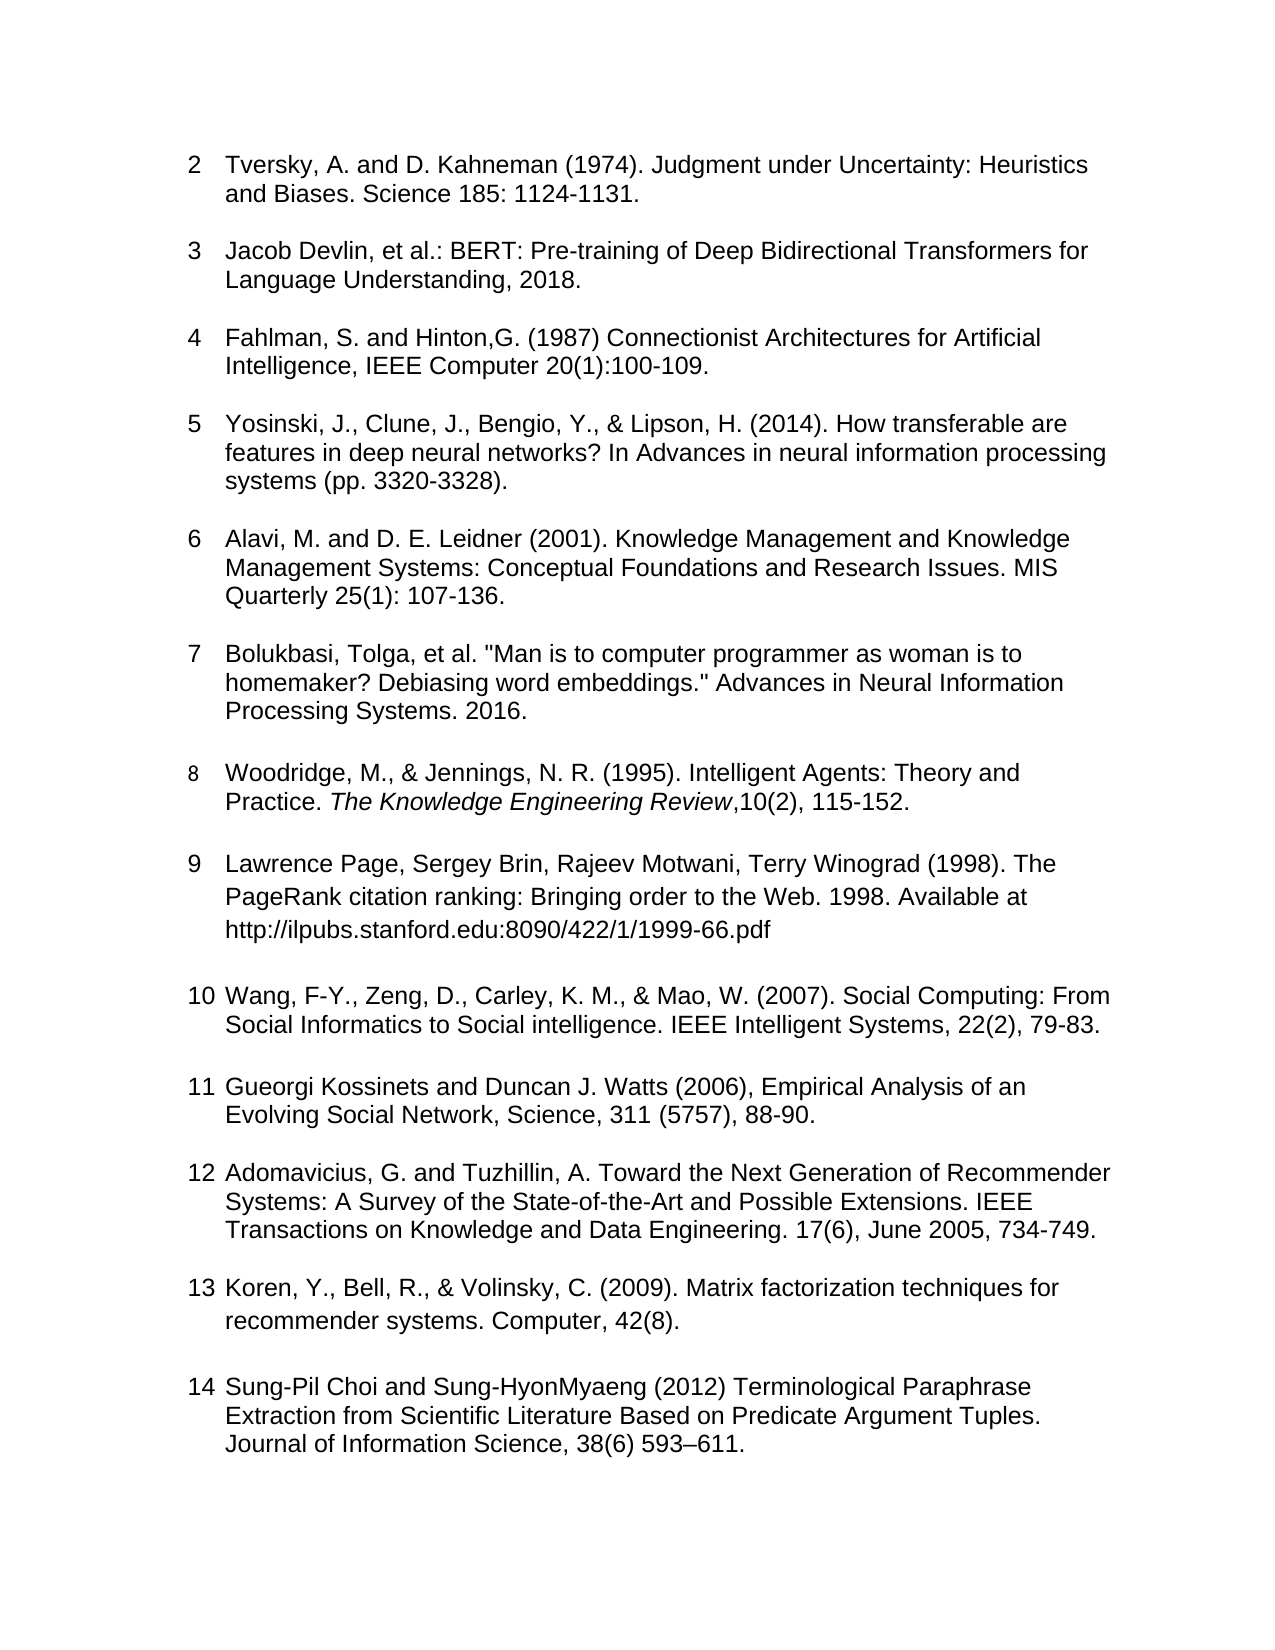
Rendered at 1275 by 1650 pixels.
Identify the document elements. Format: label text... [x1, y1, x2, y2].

list Fahlman, S. and Hinton,G. (1987) Connectionist Architectures for Artificial Intelligence, IEEE Computer 20(1):100-109. [187, 322, 1125, 409]
list Bolukbasi, Tolga, et al. "Man is to computer programmer as woman is to homemaker? Debiasing word embeddings." Advances in Neural Information Processing Systems. 2016. [187, 639, 1125, 725]
list Tversky, A. and D. Kahneman (1974). Judgment under Uncertainty: Heuristics and Biases. Science 185: 1124-1131. [187, 150, 1125, 236]
list Jacob Devlin, et al.: BERT: Pre-training of Deep Bidirectional Transformers for Language Understanding, 2018. [187, 236, 1125, 294]
list Wang, F-Y., Zeng, D., Carley, K. M., & Mao, W. (2007). Social Computing: From Social Informatics to Social intelligence. IEEE Intelligent Systems, 22(2), 79-83. [187, 981, 1125, 1038]
list Adomavicius, G. and Tuzhillin, A. Toward the Next Generation of Recommender Systems: A Survey of the State-of-the-Art and Possible Extensions. IEEE Transactions on Knowledge and Data Engineering. 17(6), June 2005, 734-749. [187, 1158, 1125, 1244]
list Gueorgi Kossinets and Duncan J. Watts (2006), Empirical Analysis of an Evolving Social Network, Science, 311 (5757), 88-90. [187, 1072, 1125, 1158]
list Alavi, M. and D. E. Leidner (2001). Knowledge Management and Knowledge Management Systems: Conceptual Foundations and Research Issues. MIS Quarterly 25(1): 107-136. [187, 524, 1125, 639]
list Koren, Y., Bell, R., & Volinsky, C. (2009). Matrix factorization techniques for recommender systems. Computer, 42(8). [187, 1273, 1125, 1334]
list Yosinski, J., Clune, J., Bengio, Y., & Lipson, H. (2014). How transferable are features in deep neural networks? In Advances in neural information processing systems (pp. 3320-3328). [187, 409, 1125, 524]
list Woodridge, M., & Jennings, N. R. (1995). Intelligent Agents: Theory and Practice. The Knowledge Engineering Review,10(2), 115-152. [187, 758, 1125, 816]
list Lawrence Page, Sergey Brin, Rajeev Motwani, Terry Winograd (1998). The PageRank citation ranking: Bringing order to the Web. 1998. Available at http://ilpubs.stanford.edu:8090/422/1/1999-66.pdf [187, 849, 1125, 944]
list Sung-Pil Choi and Sung-HyonMyaeng (2012) Terminological Paraphrase Extraction from Scientific Literature Based on Predicate Argument Tuples. Journal of Information Science, 38(6) 593–611. [187, 1372, 1125, 1458]
